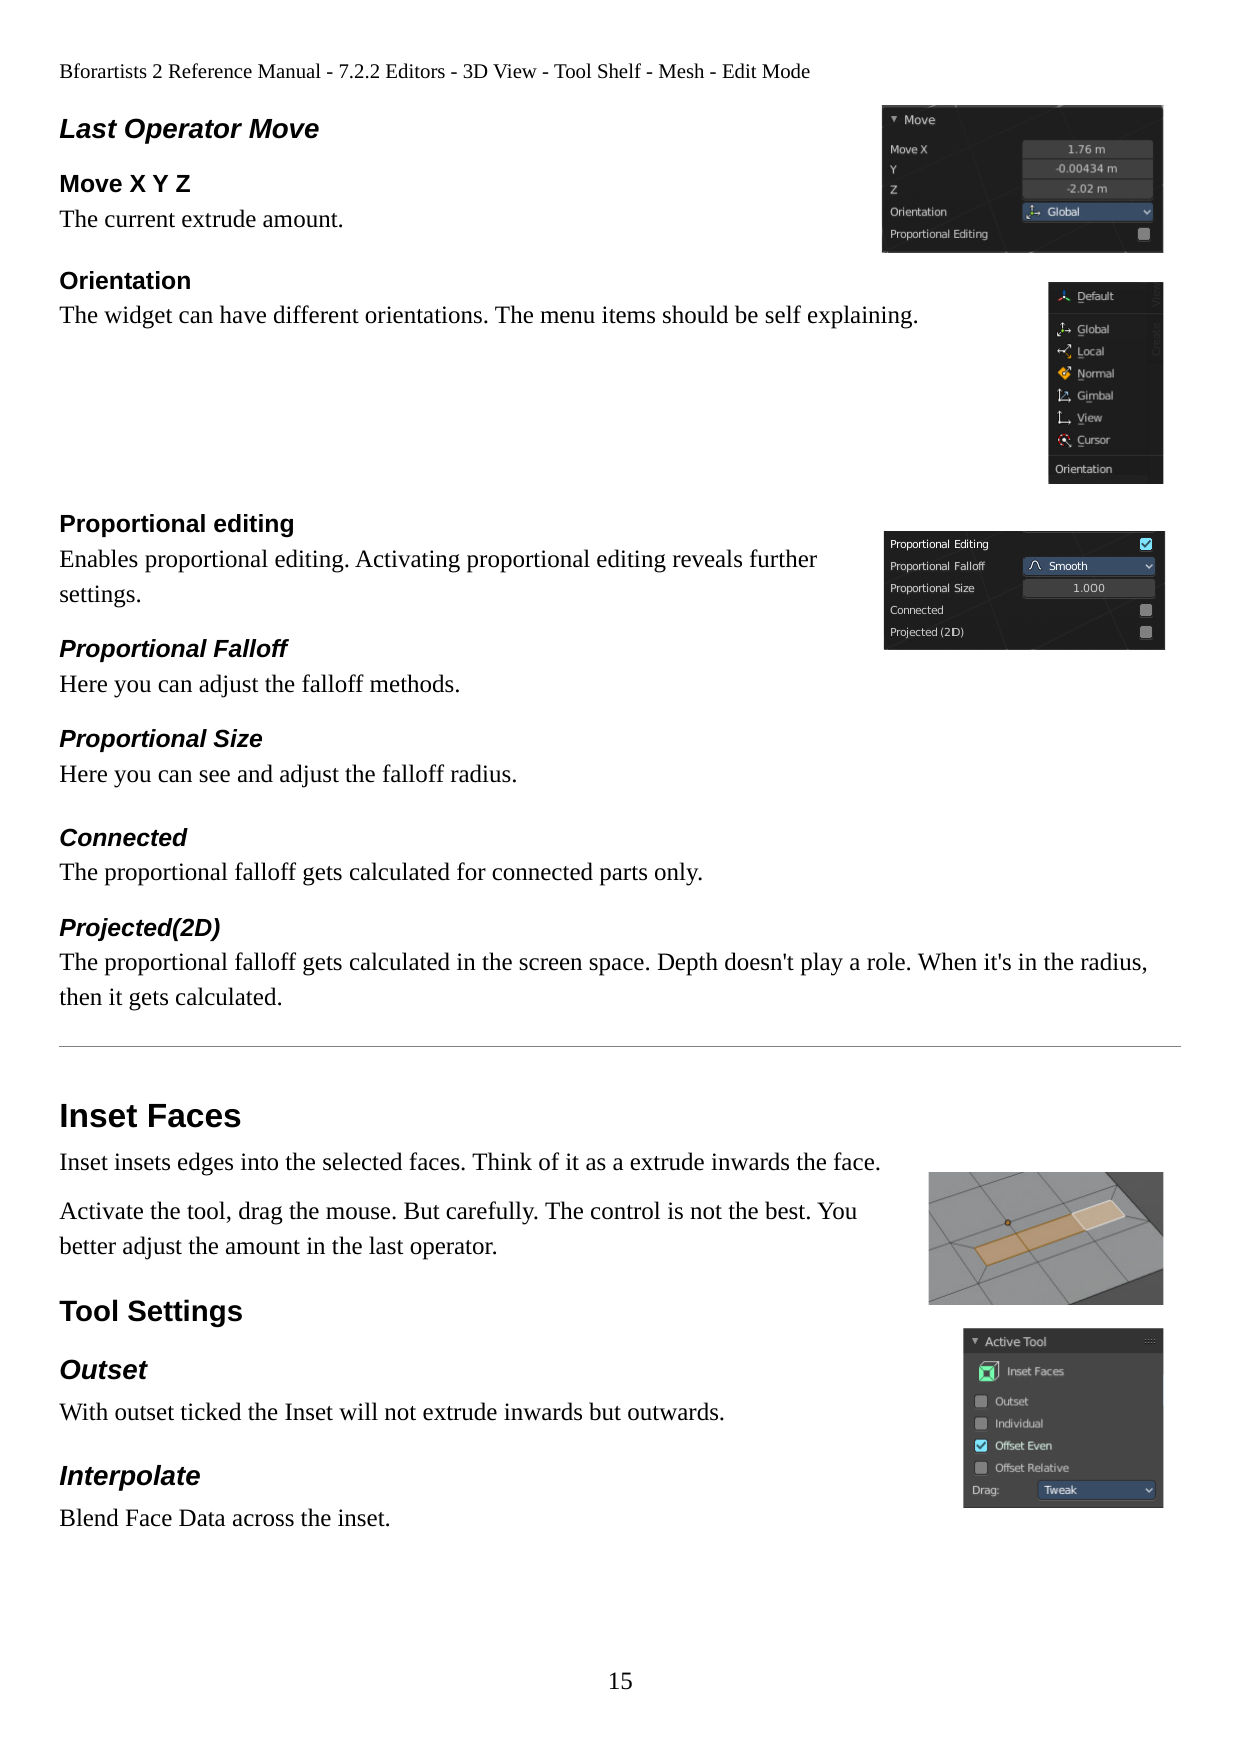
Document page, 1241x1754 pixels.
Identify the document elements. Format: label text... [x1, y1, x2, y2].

picture [963, 1328, 1164, 1508]
text Enables proportional editing. Activating proportional editing reveals further settings. [59, 544, 883, 607]
subtitle Proportional Size [59, 724, 1181, 753]
text Here you can see and adjust the falloff radius. [59, 759, 1181, 788]
text The proportional falloff gets calculated in the screen space. Depth doesn't play a role. When it's in the radius, then it gets calculated. [59, 947, 1181, 1011]
text The widget can have different orientations. The menu items should be self explaining. [59, 301, 1048, 329]
picture [883, 531, 1166, 650]
subtitle Projected(2D) [59, 913, 1181, 941]
subtitle [1164, 1353, 1181, 1385]
picture [881, 105, 1164, 253]
text Blend Face Data across the inset. [59, 1503, 1181, 1532]
text Inset insets edges into the selected faces. Think of it as a extrude inwards the face. [59, 1147, 1181, 1176]
subtitle [1164, 1459, 1181, 1491]
subtitle Interpolate [59, 1459, 963, 1491]
text With outset ticked the Inset will not extrude inwards but outwards. [59, 1397, 963, 1426]
subtitle Orientation [59, 266, 1181, 294]
text Here you can adjust the falloff methods. [59, 669, 1181, 697]
subtitle Last Operator Move [59, 113, 881, 144]
subtitle Outset [59, 1353, 963, 1385]
subtitle Move X Y Z [59, 169, 881, 198]
subtitle Proportional editing [59, 509, 1181, 538]
subtitle [1164, 113, 1181, 144]
picture [928, 1172, 1164, 1305]
subtitle Proportional Falloff [59, 634, 1181, 662]
subtitle [1164, 169, 1181, 198]
subtitle Connected [59, 823, 1181, 851]
picture [1048, 282, 1164, 484]
subtitle Inset Faces [59, 1096, 1181, 1135]
subtitle Tool Settings [59, 1294, 1181, 1328]
text Activate the tool, drag the mouse. But carefully. The control is not the best. You better adjust the amount in the last operator. [59, 1196, 928, 1259]
text The current extrude amount. [59, 204, 881, 233]
text The proportional falloff gets calculated for connected parts only. [59, 857, 1181, 886]
